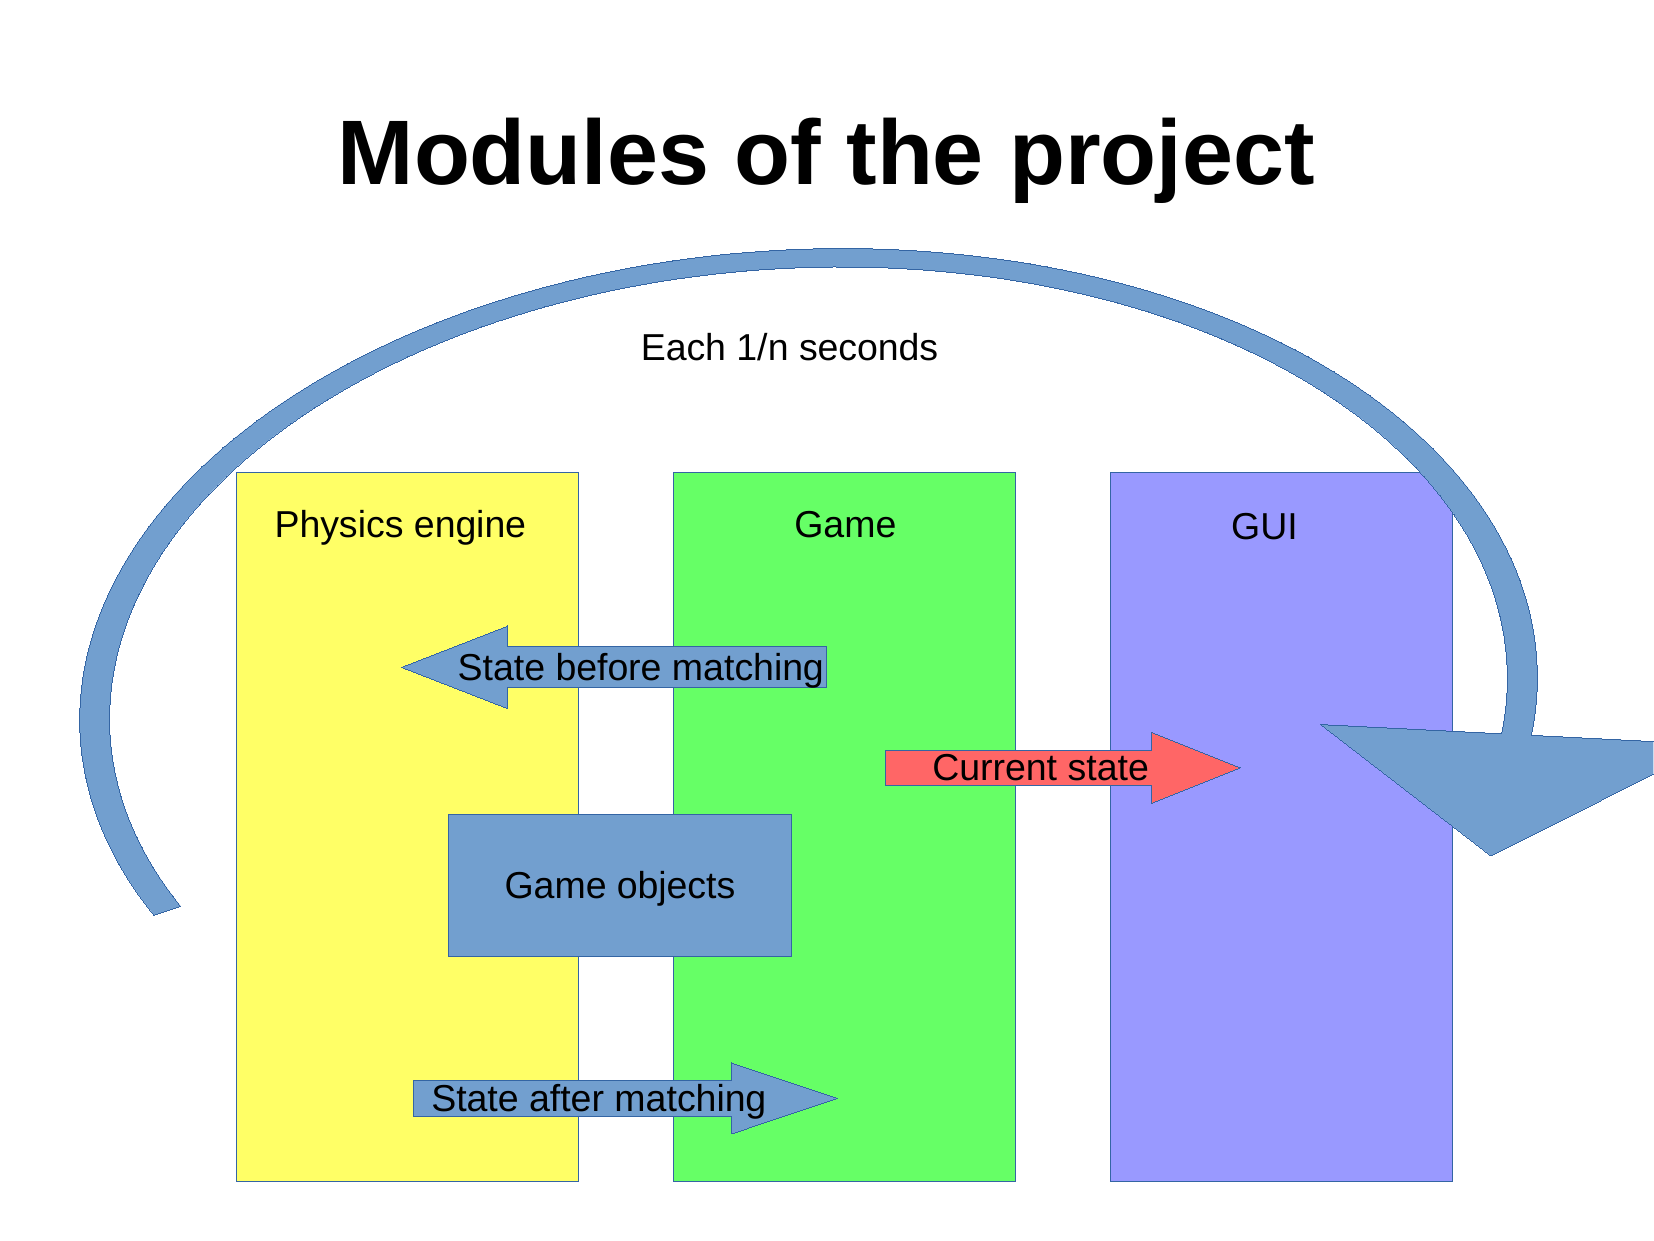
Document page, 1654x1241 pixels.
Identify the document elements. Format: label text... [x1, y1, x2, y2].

text_box State before matching [401, 625, 827, 709]
title Modules of the project [82, 49, 1571, 257]
text_box GUI [1216, 498, 1371, 556]
text_box [79, 248, 1654, 1182]
text_box Game objects [448, 814, 792, 957]
text_box Physics engine [259, 496, 556, 553]
text_box [673, 472, 1016, 1182]
text_box [236, 472, 579, 1182]
text_box Current state [885, 732, 1241, 804]
text_box Each 1/n seconds [625, 318, 954, 376]
text_box Game [779, 496, 934, 553]
text_box State after matching [413, 1062, 838, 1134]
